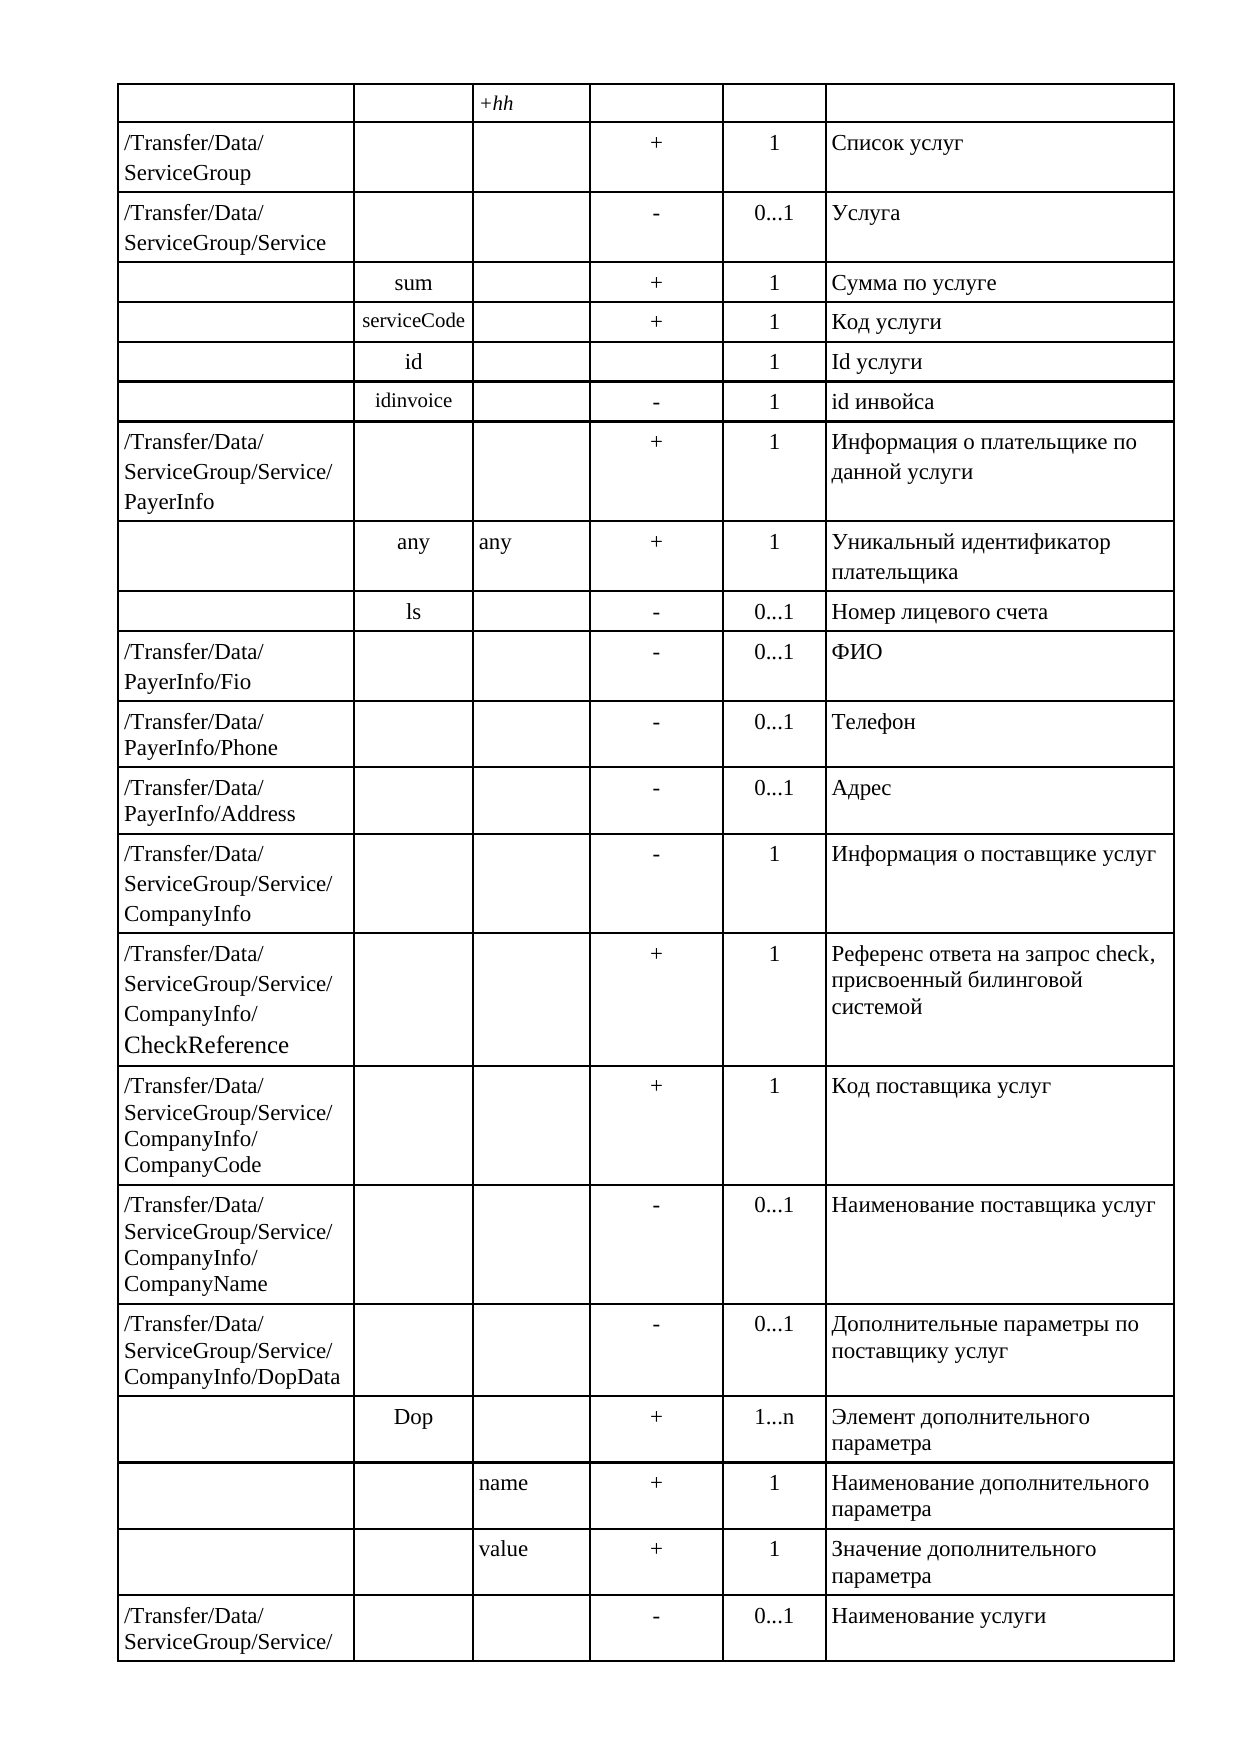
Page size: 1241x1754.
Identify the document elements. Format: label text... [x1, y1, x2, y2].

table_cell [474, 934, 589, 1064]
table_cell [355, 1067, 472, 1183]
table_cell [119, 1530, 353, 1594]
table_cell 1 [724, 343, 825, 380]
table_cell [119, 303, 353, 341]
table_cell any [355, 522, 472, 590]
table_cell Список услуг [827, 123, 1173, 191]
table_cell + [591, 303, 722, 341]
table_cell [119, 383, 353, 420]
table_cell sum [355, 263, 472, 301]
table_cell [474, 423, 589, 520]
table_cell /Тransfer/Data/ PayerInfo/Address [119, 768, 353, 832]
table_cell serviceCode [355, 303, 472, 341]
table_cell + [591, 1067, 722, 1183]
table_cell Сумма по услуге [827, 263, 1173, 301]
table_cell +hh [474, 85, 589, 121]
table_cell /Тransfer/Data/ ServiceGroup/Service/ CompanyInfo [119, 835, 353, 932]
table_cell Услуга [827, 193, 1173, 261]
table_cell [355, 423, 472, 520]
table_cell - [591, 1186, 722, 1302]
table_cell [355, 1186, 472, 1302]
table_cell [355, 1596, 472, 1660]
table_cell + [591, 123, 722, 191]
table_cell Референс ответа на запрос check, присвоенный билинговой системой [827, 934, 1173, 1064]
table_cell 1 [724, 263, 825, 301]
table_cell [474, 1305, 589, 1395]
table_cell [474, 1397, 589, 1461]
table_cell 1 [724, 1530, 825, 1594]
table_cell any [474, 522, 589, 590]
table_cell Уникальный идентификатор плательщика [827, 522, 1173, 590]
table_cell [474, 768, 589, 832]
table_cell 1 [724, 835, 825, 932]
table_cell - [591, 835, 722, 932]
table_cell /Transfer/Data/ ServiceGroup/Service/CompanyInfo/ CompanyName [119, 1186, 353, 1302]
table_cell Телефон [827, 702, 1173, 766]
table_cell [474, 592, 589, 630]
table_cell 0...1 [724, 1186, 825, 1302]
table_cell ФИО [827, 632, 1173, 700]
table_cell [119, 85, 353, 121]
table_cell Значение дополнительного параметра [827, 1530, 1173, 1594]
table_cell [355, 193, 472, 261]
table_cell id инвойса [827, 383, 1173, 420]
table_cell + [591, 934, 722, 1064]
table_cell [827, 85, 1173, 121]
table_cell Наименование дополнительного параметра [827, 1464, 1173, 1528]
table_cell Код услуги [827, 303, 1173, 341]
table_cell - [591, 632, 722, 700]
table_cell [119, 1397, 353, 1461]
table_cell [355, 702, 472, 766]
table_cell 1 [724, 1067, 825, 1183]
table_cell - [591, 85, 722, 121]
table_cell [355, 1530, 472, 1594]
table_cell [474, 383, 589, 420]
table_cell 0...1 [724, 768, 825, 832]
table_cell /Тransfer/Data/ PayerInfo/Phone [119, 702, 353, 766]
table_cell [474, 632, 589, 700]
table_cell + [591, 1397, 722, 1461]
table_cell 1 [724, 123, 825, 191]
table_cell 0...1 [724, 193, 825, 261]
table_cell [474, 303, 589, 341]
table_cell [355, 632, 472, 700]
table_cell /Тransfer/Data/ ServiceGroup/Service/ CompanyInfo/ CheckReference [119, 934, 353, 1064]
table_cell /Transfer/Data/ PayerInfo/Fio [119, 632, 353, 700]
table_cell Id услуги [827, 343, 1173, 380]
table_cell - [591, 193, 722, 261]
table_cell [355, 835, 472, 932]
table_cell + [591, 423, 722, 520]
table_cell [474, 1067, 589, 1183]
table_cell [119, 1464, 353, 1528]
table_cell 1 [724, 383, 825, 420]
table_cell Номер лицевого счета [827, 592, 1173, 630]
table_cell 1 [724, 423, 825, 520]
table_cell + [591, 1464, 722, 1528]
table_cell Код поставщика услуг [827, 1067, 1173, 1183]
table_cell Dop [355, 1397, 472, 1461]
table_cell /Transfer/Data/ ServiceGroup/Service/ [119, 1596, 353, 1660]
table_cell [355, 934, 472, 1064]
table_cell [474, 123, 589, 191]
table_cell [355, 1464, 472, 1528]
table_cell 0...1 [724, 1305, 825, 1395]
table_cell + [591, 263, 722, 301]
table_cell [591, 343, 722, 380]
table_cell [474, 835, 589, 932]
table_cell 1 [724, 934, 825, 1064]
table_cell 1 [724, 522, 825, 590]
table_cell + [591, 1530, 722, 1594]
table_cell [355, 768, 472, 832]
table_cell Наименование услуги [827, 1596, 1173, 1660]
table_cell Наименование поставщика услуг [827, 1186, 1173, 1302]
table_cell - [591, 768, 722, 832]
table_cell [474, 702, 589, 766]
table_cell Информация о поставщике услуг [827, 835, 1173, 932]
table_cell /Тransfer/Data/ ServiceGroup/Service [119, 193, 353, 261]
table_cell Адрес [827, 768, 1173, 832]
table_cell + [591, 522, 722, 590]
table_cell [474, 1596, 589, 1660]
table_cell - [591, 702, 722, 766]
table_cell [474, 193, 589, 261]
table_cell [355, 85, 472, 121]
table_cell 1 [724, 1464, 825, 1528]
table_cell Элемент дополнительного параметра [827, 1397, 1173, 1461]
table_cell [119, 592, 353, 630]
table_cell ls [355, 592, 472, 630]
table_cell value [474, 1530, 589, 1594]
table_cell 1...n [724, 1397, 825, 1461]
table_cell [119, 263, 353, 301]
table_cell /Transfer/Data/ ServiceGroup/Service/CompanyInfo/ CompanyCode [119, 1067, 353, 1183]
table_cell 0...1 [724, 632, 825, 700]
table_cell 1 [724, 303, 825, 341]
table_cell Дополнительные параметры по поставщику услуг [827, 1305, 1173, 1395]
table_cell [474, 263, 589, 301]
table_cell 0...1 [724, 1596, 825, 1660]
table_cell [119, 522, 353, 590]
table_cell [474, 1186, 589, 1302]
table_cell idinvoice [355, 383, 472, 420]
table_cell - [591, 1305, 722, 1395]
table_cell /Transfer/Data/ ServiceGroup/Service/ CompanyInfo/DopData [119, 1305, 353, 1395]
table_cell /Тransfer/Data/ ServiceGroup [119, 123, 353, 191]
table_cell 0...1 [724, 702, 825, 766]
table_cell 0...1 [724, 592, 825, 630]
table_cell [474, 343, 589, 380]
table_cell [355, 123, 472, 191]
table_cell /Тransfer/Data/ ServiceGroup/Service/PayerInfo [119, 423, 353, 520]
table_cell id [355, 343, 472, 380]
table_cell name [474, 1464, 589, 1528]
table_cell - [591, 592, 722, 630]
table_cell [724, 85, 825, 121]
table_cell [355, 1305, 472, 1395]
table_cell - [591, 383, 722, 420]
table_cell [119, 343, 353, 380]
table_cell - [591, 1596, 722, 1660]
table_cell Информация о плательщике по данной услуги [827, 423, 1173, 520]
